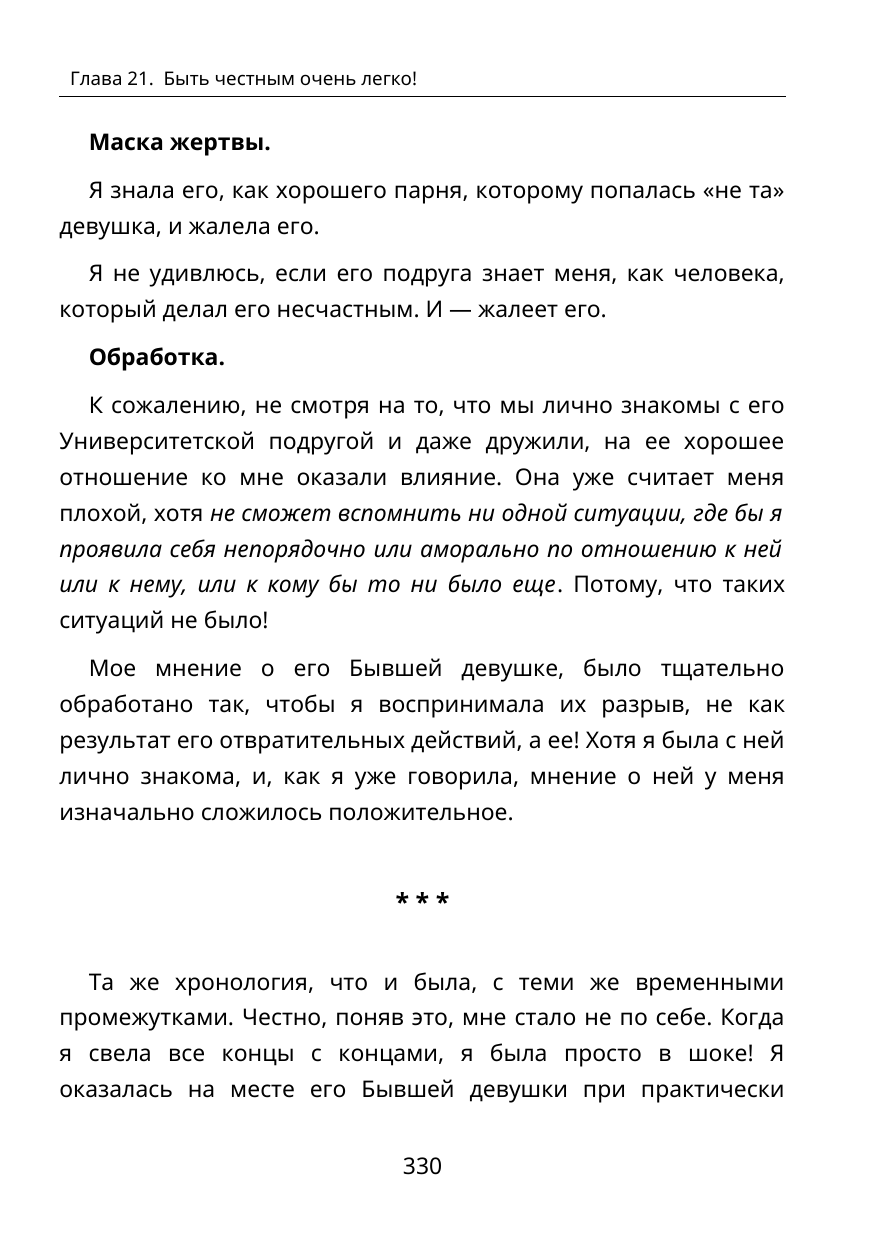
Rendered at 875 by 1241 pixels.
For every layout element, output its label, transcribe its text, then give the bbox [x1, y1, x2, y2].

text К сожалению, не смотря на то, что мы лично знакомы с его Университетской подругой и даже дружили, на ее хорошее отношение ко мне оказали влияние. Она уже считает меня плохой, хотя не сможет вспомнить ни одной ситуации, где бы я проявила себя непорядочно или аморально по отношению к ней или к нему, или к кому бы то ни было еще. Потому, что таких ситуаций не было! [59, 389, 786, 636]
text Я знала его, как хорошего парня, которому попалась «не та» девушка, и жалела его. [59, 174, 786, 241]
text Та же хронология, что и была, с теми же временными промежутками. Честно, поняв это, мне стало не по себе. Когда я свела все концы с концами, я была просто в шоке! Я оказалась на месте его Бывшей девушки при практически [59, 965, 786, 1104]
subtitle * * * [59, 885, 786, 919]
text Обработка. [59, 341, 786, 372]
text Мое мнение о его Бывшей девушке, было тщательно обработано так, чтобы я воспринимала их разрыв, не как результат его отвратительных действий, а ее! Хотя я была с ней лично знакома, и, как я уже говорила, мнение о ней у меня изначально сложилось положительное. [59, 652, 786, 827]
text Я не удивлюсь, если его подруга знает меня, как человека, который делал его несчастным. И — жалеет его. [59, 257, 786, 324]
text Маска жертвы. [59, 126, 786, 157]
